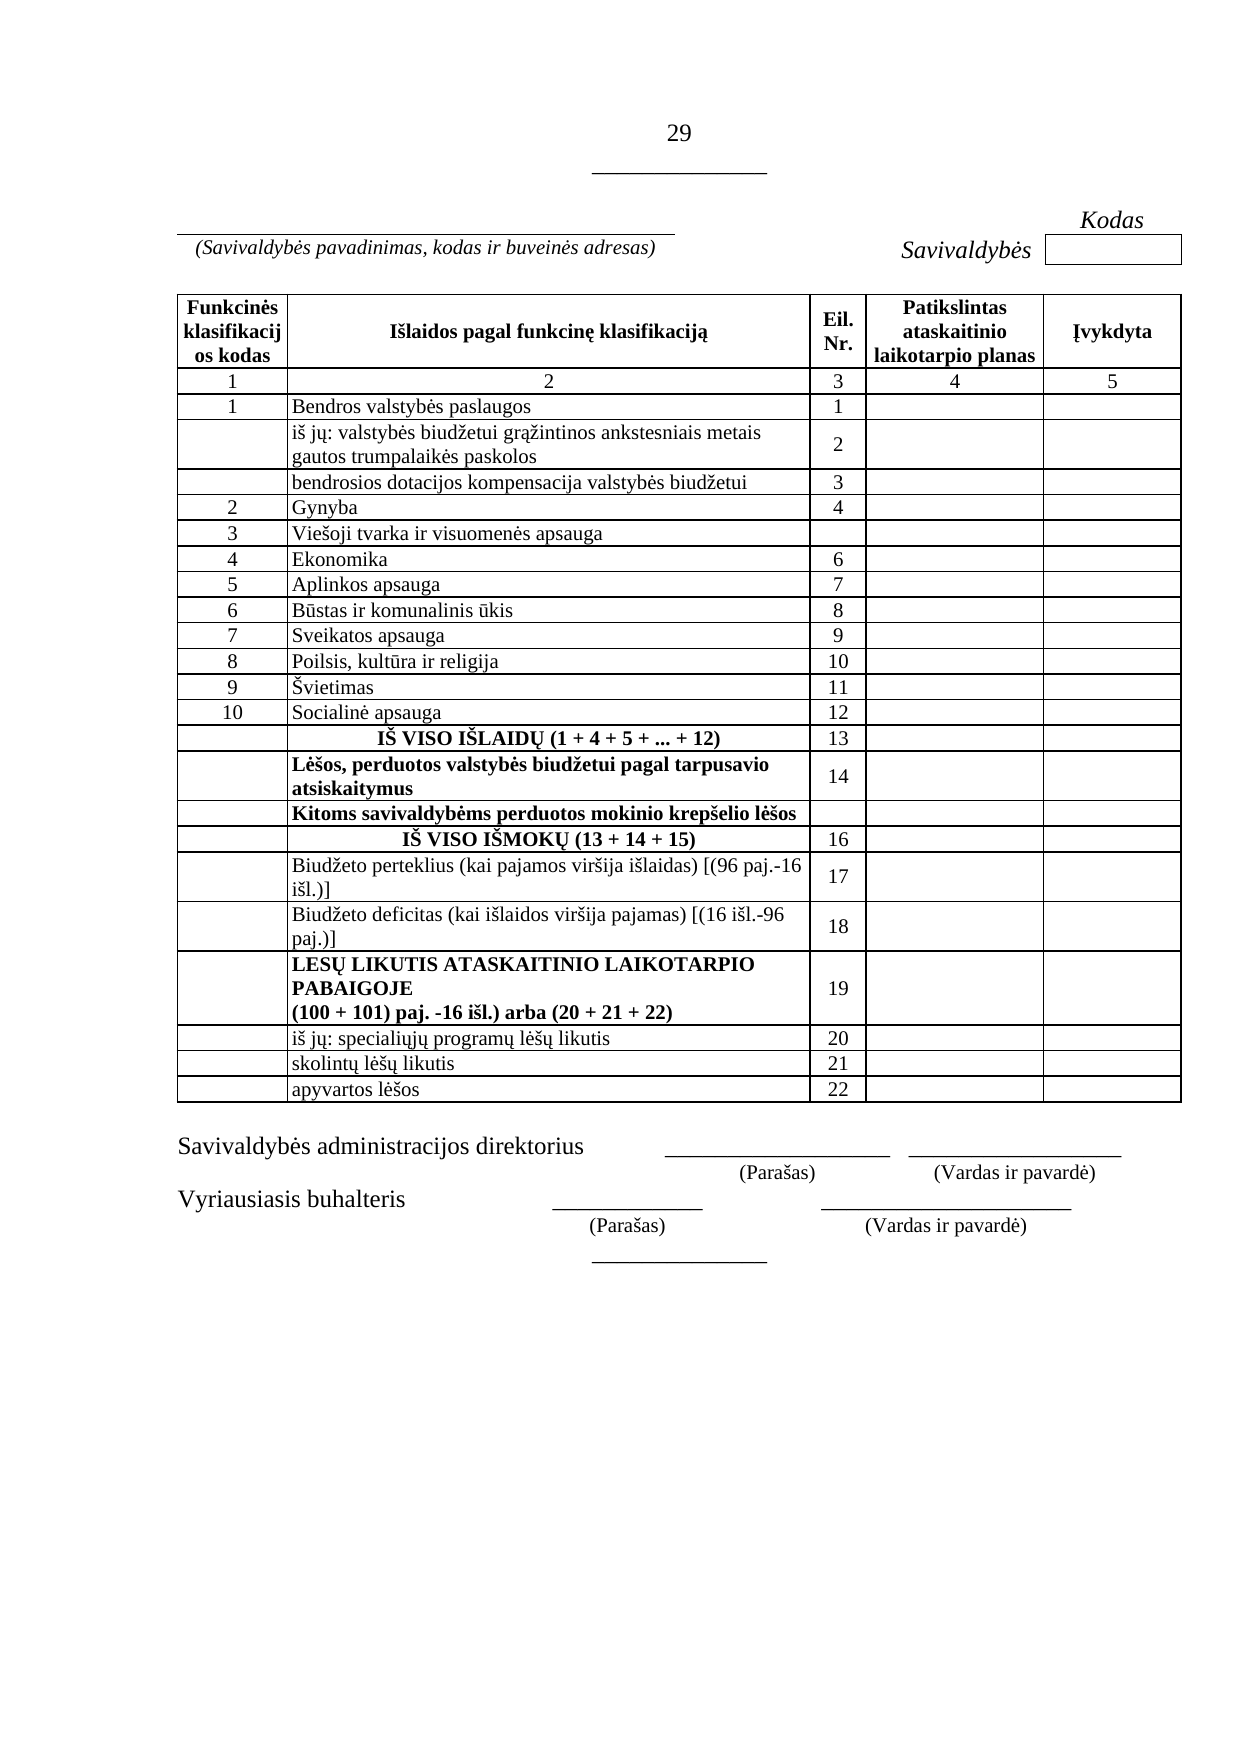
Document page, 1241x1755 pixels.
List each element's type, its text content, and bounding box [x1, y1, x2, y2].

table_cell 8 [283, 649, 287, 673]
table_cell [283, 827, 287, 851]
table_cell [1044, 420, 1180, 468]
table_header Išlaidos pagal funkcinę klasifikaciją [288, 295, 809, 367]
table_cell [1039, 495, 1043, 519]
table_cell [867, 420, 1043, 468]
table_header Eil. Nr. [811, 295, 865, 367]
table_cell 10 [283, 700, 287, 724]
table_cell [1039, 598, 1043, 622]
table_cell [1039, 675, 1043, 699]
table_cell 2 [288, 369, 292, 393]
table_header [177, 205, 675, 234]
table_cell [867, 902, 1043, 950]
table_header [675, 205, 1045, 234]
table_cell [283, 1026, 287, 1050]
table_cell [1039, 547, 1043, 571]
table_cell 4 [283, 547, 287, 571]
table_cell 4 [1039, 369, 1043, 393]
table_cell [1039, 726, 1043, 750]
table_cell [1039, 827, 1043, 851]
table_cell 17 [811, 853, 865, 901]
table_header Įvykdyta [1044, 295, 1180, 367]
table_cell [1039, 470, 1043, 494]
table_cell 1 [283, 369, 287, 393]
table_cell 2 [811, 420, 865, 468]
table_cell [1044, 952, 1180, 1024]
table_cell [1039, 572, 1043, 596]
table_cell 5 [283, 572, 287, 596]
table_cell [1039, 1077, 1043, 1101]
table_cell [1039, 1051, 1043, 1075]
table_cell 2 [283, 495, 287, 519]
table_cell [178, 420, 287, 468]
table_cell [1044, 902, 1180, 950]
text ______________ [177, 1237, 1181, 1266]
text ______________ [177, 148, 1181, 176]
text Savivaldybės administracijos direktorius __________________ _________________ [177, 1131, 1181, 1160]
table_cell 7 [283, 623, 287, 647]
table_cell 6 [283, 598, 287, 622]
table_cell [867, 952, 1043, 1024]
table_cell [1046, 235, 1181, 264]
table_cell 18 [811, 902, 865, 950]
table_cell [178, 752, 287, 800]
table_cell [283, 1077, 287, 1101]
table_cell [867, 853, 1043, 901]
table_cell 1 [283, 395, 287, 418]
table_cell [1039, 649, 1043, 673]
text Vyriausiasis buhalteris ____________ ____________________ [177, 1184, 1181, 1213]
table_cell [283, 726, 287, 750]
table_cell 19 [811, 952, 865, 1024]
table_cell [1039, 395, 1043, 418]
table_cell [1039, 623, 1043, 647]
text (Parašas) (Vardas ir pavardė) [177, 1160, 1181, 1184]
table_cell 9 [283, 675, 287, 699]
table_cell [283, 801, 287, 825]
table_cell [283, 470, 287, 494]
table_cell [178, 952, 287, 1024]
table_cell [1044, 752, 1180, 800]
table_cell [867, 752, 1043, 800]
table_cell [1039, 521, 1043, 545]
table_cell Savivaldybės [675, 234, 1045, 264]
table_cell [1039, 801, 1043, 825]
table_header Kodas [1045, 205, 1181, 234]
table_cell [178, 853, 287, 901]
table_cell (Savivaldybės pavadinimas, kodas ir buveinės adresas) [177, 235, 675, 264]
table_cell 3 [283, 521, 287, 545]
table_cell [283, 1051, 287, 1075]
table_cell [178, 902, 287, 950]
table_cell [1039, 700, 1043, 724]
table_cell 14 [811, 752, 865, 800]
table_cell [1044, 853, 1180, 901]
text (Parašas) (Vardas ir pavardė) [177, 1213, 1181, 1237]
table_cell [1039, 1026, 1043, 1050]
